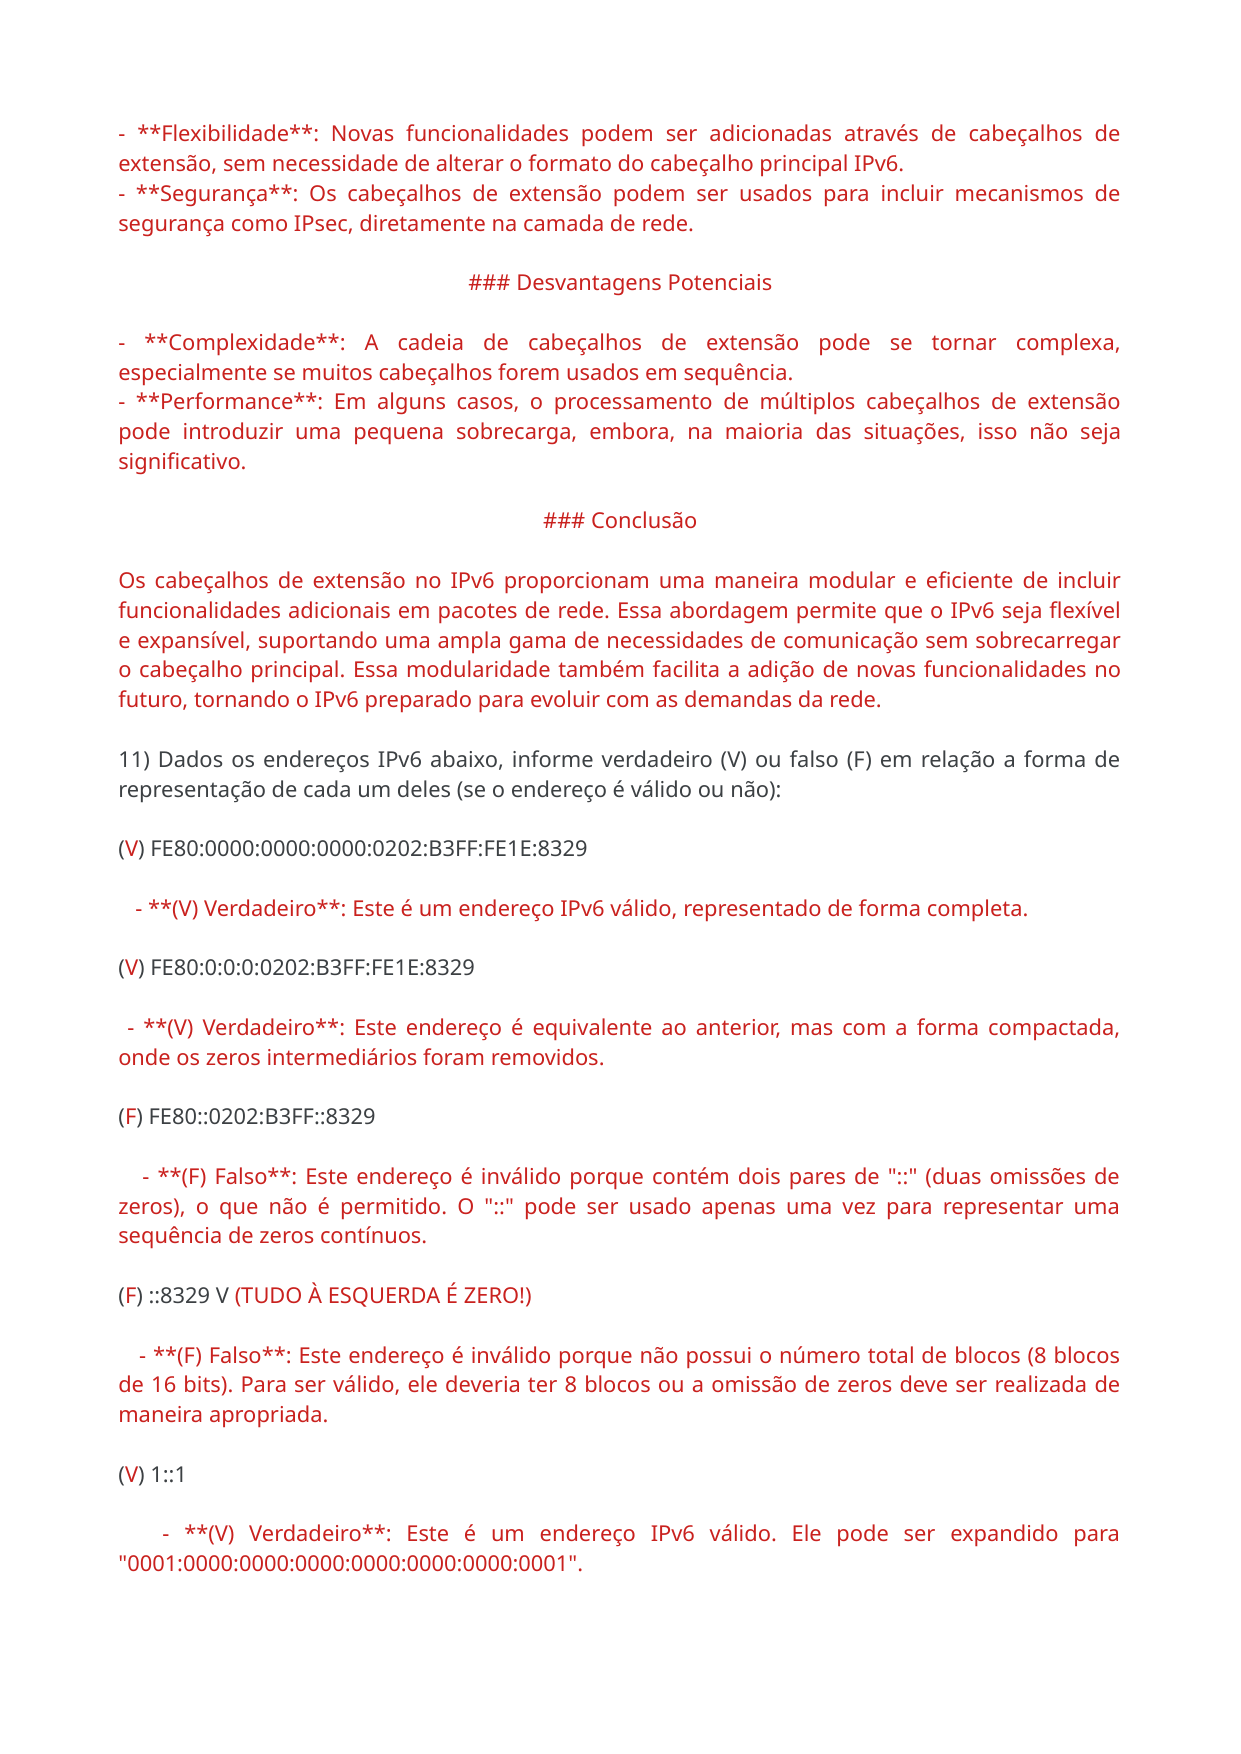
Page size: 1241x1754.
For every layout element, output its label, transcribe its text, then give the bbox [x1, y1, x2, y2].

text (F) ::8329 V (TUDO À ESQUERDA É ZERO!) [118, 1280, 1122, 1310]
text (F) FE80::0202:B3FF::8329 [118, 1101, 1122, 1131]
text ### Conclusão [118, 505, 1122, 535]
text - **Complexidade**: A cadeia de cabeçalhos de extensão pode se tornar complexa, especialmente se muitos cabeçalhos forem usados em sequência. [118, 327, 1122, 386]
text - **(V) Verdadeiro**: Este é um endereço IPv6 válido. Ele pode ser expandido para "0001:0000:0000:0000:0000:0000:0000:0001". [118, 1518, 1122, 1578]
text - **(V) Verdadeiro**: Este é um endereço IPv6 válido, representado de forma completa. [118, 893, 1122, 922]
text - **(F) Falso**: Este endereço é inválido porque contém dois pares de "::" (duas omissões de zeros), o que não é permitido. O "::" pode ser usado apenas uma vez para representar uma sequência de zeros contínuos. [118, 1161, 1122, 1250]
text - **Segurança**: Os cabeçalhos de extensão podem ser usados para incluir mecanismos de segurança como IPsec, diretamente na camada de rede. [118, 178, 1122, 237]
text - **Flexibilidade**: Novas funcionalidades podem ser adicionadas através de cabeçalhos de extensão, sem necessidade de alterar o formato do cabeçalho principal IPv6. [118, 118, 1122, 178]
text 11) Dados os endereços IPv6 abaixo, informe verdadeiro (V) ou falso (F) em relação a forma de representação de cada um deles (se o endereço é válido ou não): [118, 744, 1122, 803]
text (V) FE80:0000:0000:0000:0202:B3FF:FE1E:8329 [118, 833, 1122, 863]
text - **(F) Falso**: Este endereço é inválido porque não possui o número total de blocos (8 blocos de 16 bits). Para ser válido, ele deveria ter 8 blocos ou a omissão de zeros deve ser realizada de maneira apropriada. [118, 1339, 1122, 1429]
text - **Performance**: Em alguns casos, o processamento de múltiplos cabeçalhos de extensão pode introduzir uma pequena sobrecarga, embora, na maioria das situações, isso não seja significativo. [118, 386, 1122, 476]
text - **(V) Verdadeiro**: Este endereço é equivalente ao anterior, mas com a forma compactada, onde os zeros intermediários foram removidos. [118, 1012, 1122, 1071]
text (V) 1::1 [118, 1459, 1122, 1488]
text ### Desvantagens Potenciais [118, 267, 1122, 297]
text (V) FE80:0:0:0:0202:B3FF:FE1E:8329 [118, 952, 1122, 982]
text Os cabeçalhos de extensão no IPv6 proporcionam uma maneira modular e eficiente de incluir funcionalidades adicionais em pacotes de rede. Essa abordagem permite que o IPv6 seja flexível e expansível, suportando uma ampla gama de necessidades de comunicação sem sobrecarregar o cabeçalho principal. Essa modularidade também facilita a adição de novas funcionalidades no futuro, tornando o IPv6 preparado para evoluir com as demandas da rede. [118, 565, 1122, 714]
